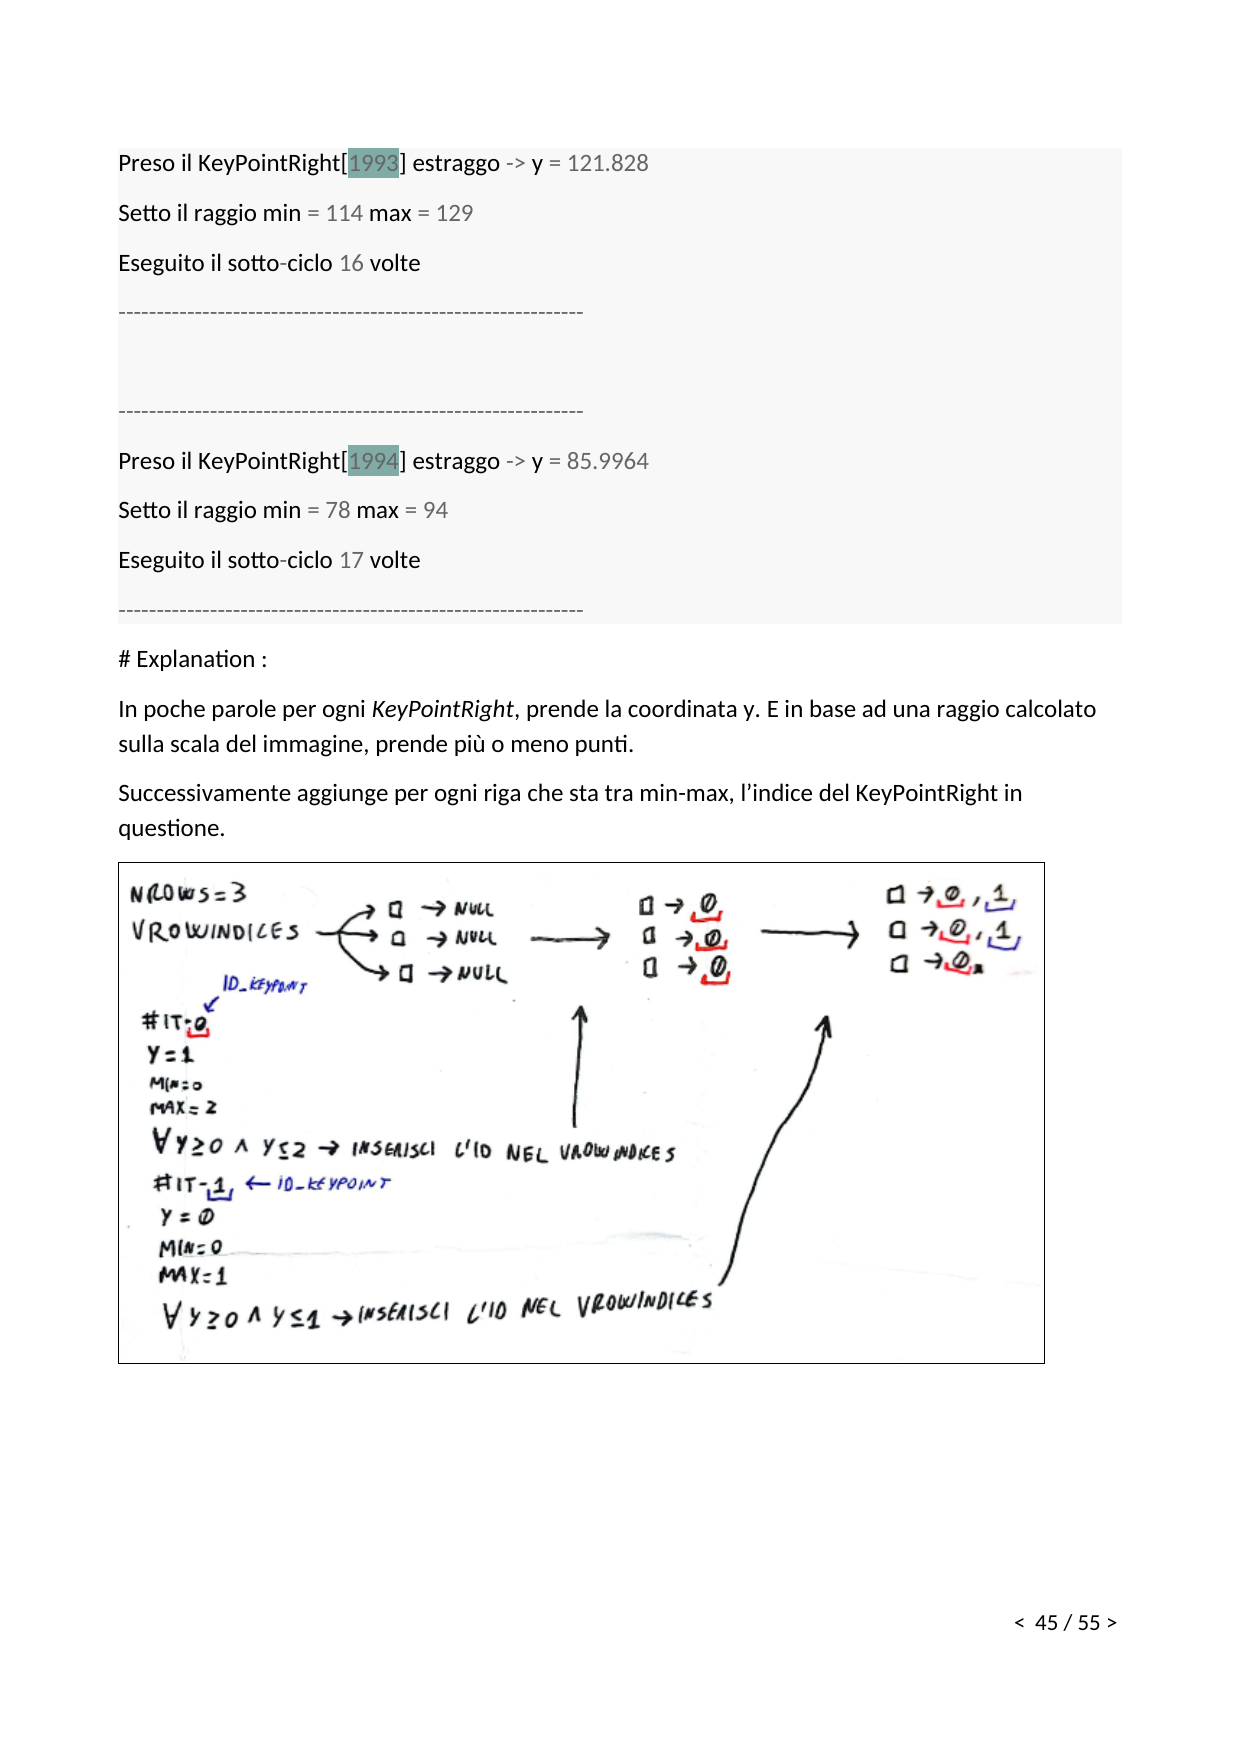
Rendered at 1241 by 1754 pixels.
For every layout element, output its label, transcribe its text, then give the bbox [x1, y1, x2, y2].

text In poche parole per ogni KeyPointRight, prende la coordinata y. E in base ad una raggio calcolato sulla scala del immagine, prende più o meno punti. [118, 693, 1122, 758]
text Setto il raggio min = 114 max = 129 [118, 197, 1122, 228]
text Setto il raggio min = 78 max = 94 [118, 495, 1122, 525]
text Preso il KeyPointRight[1994] estraggo -> y = 85.9964 [118, 445, 1122, 476]
text ------------------------------------------------------------- [118, 594, 1122, 624]
text Eseguito il sotto-ciclo 17 volte [118, 544, 1122, 575]
picture [121, 865, 1041, 1361]
text ------------------------------------------------------------- [118, 396, 1122, 426]
text # Explanation : [118, 643, 1122, 674]
text Successivamente aggiunge per ogni riga che sta tra min-max, l’indice del KeyPointRight in questione. [118, 778, 1122, 843]
text Preso il KeyPointRight[1993] estraggo -> y = 121.828 [118, 148, 1122, 178]
text Eseguito il sotto-ciclo 16 volte [118, 247, 1122, 277]
text ------------------------------------------------------------- [118, 296, 1122, 327]
